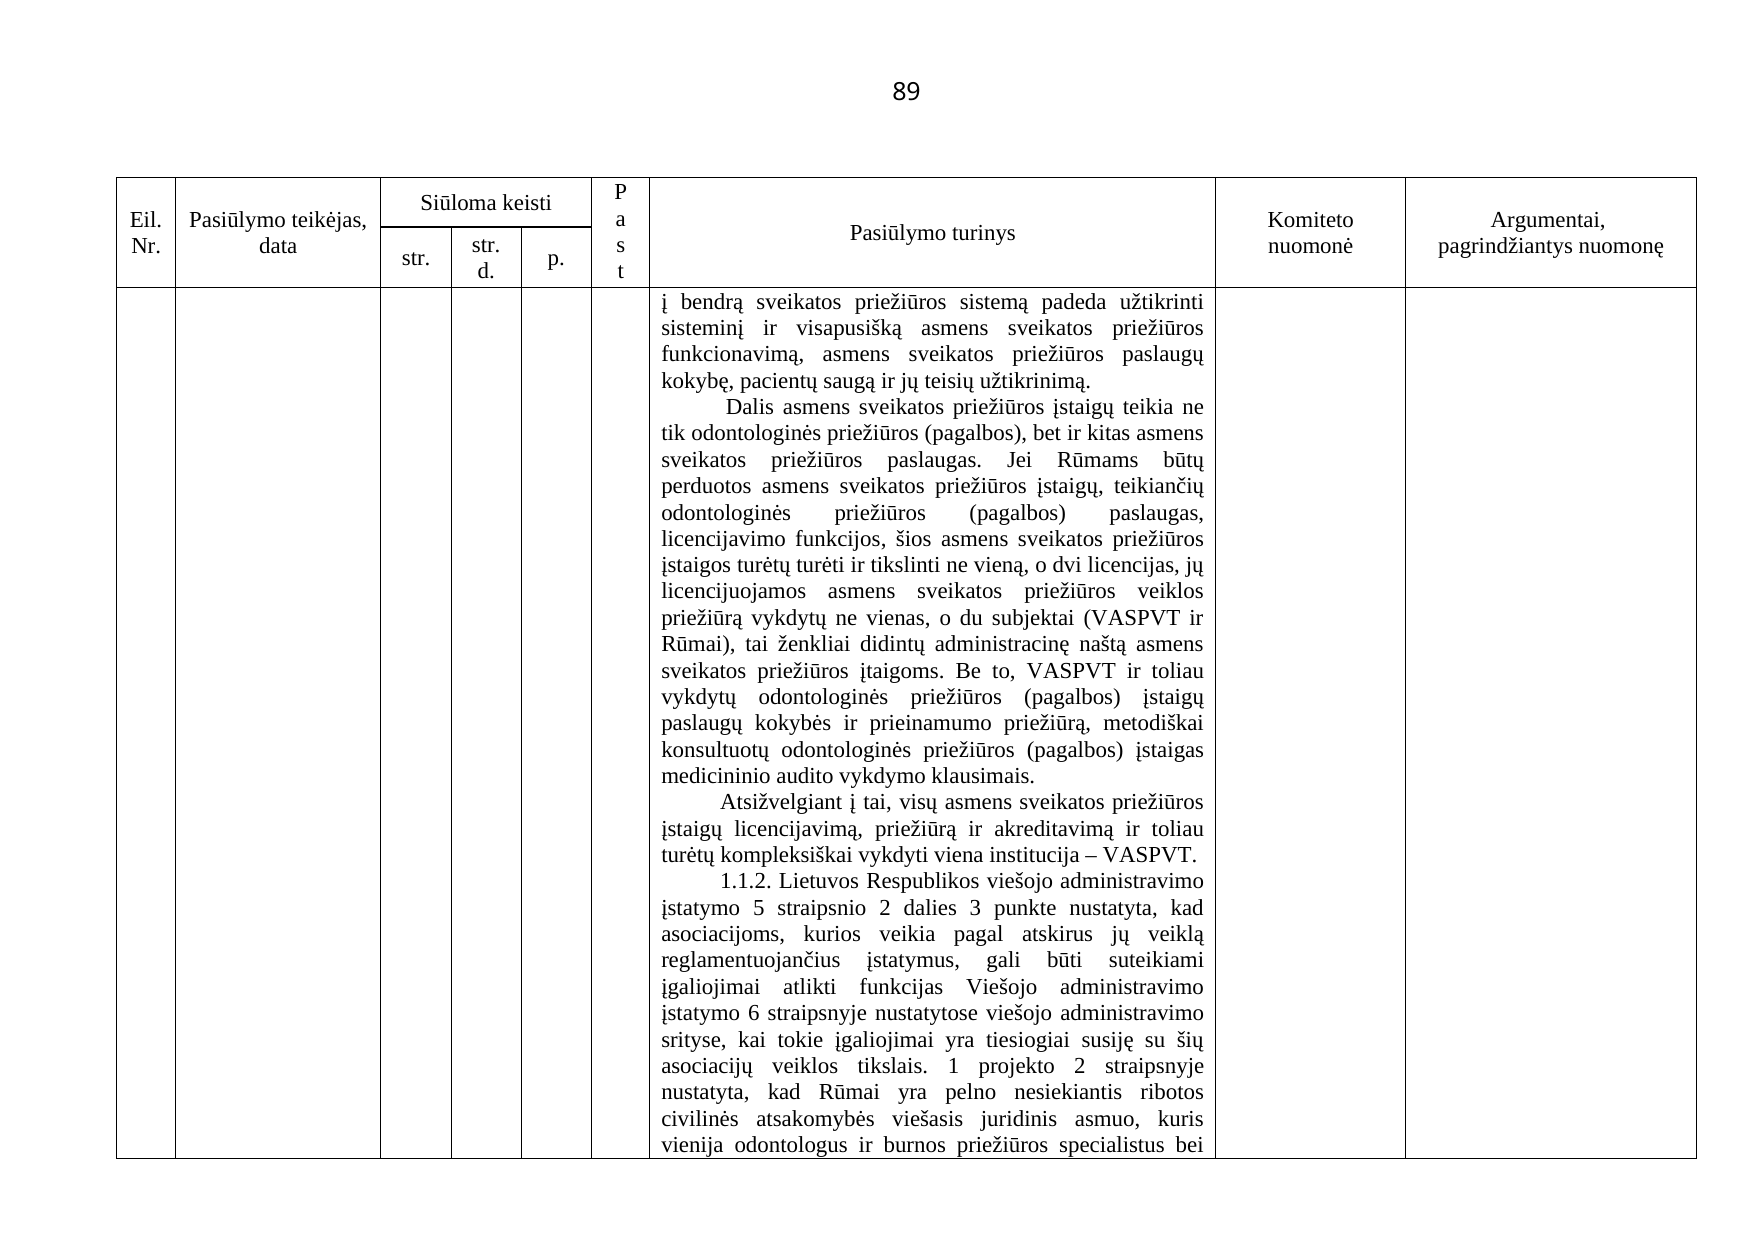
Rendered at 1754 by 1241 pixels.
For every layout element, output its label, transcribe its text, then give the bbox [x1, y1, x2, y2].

table_header Argumentai, pagrindžiantys nuomonę [1406, 178, 1696, 287]
table_header Komiteto nuomonė [1216, 178, 1405, 287]
table_header Pasiūlymo turinys [650, 178, 1215, 287]
table_cell [592, 288, 649, 1157]
table_cell p. [522, 228, 591, 287]
table_cell [176, 288, 380, 1157]
table_cell str. [381, 228, 451, 287]
table_cell į bendrą sveikatos priežiūros sistemą padeda užtikrinti sisteminį ir visapusišką asmens sveikatos priežiūros funkcionavimą, asmens sveikatos priežiūros paslaugų kokybę, pacientų saugą ir jų teisių užtikrinimą. Dalis asmens sveikatos priežiūros įstaigų teikia ne tik odontologinės priežiūros (pagalbos), bet ir kitas asmens sveikatos priežiūros paslaugas. Jei Rūmams būtų perduotos asmens sveikatos priežiūros įstaigų, teikiančių odontologinės priežiūros (pagalbos) paslaugas, licencijavimo funkcijos, šios asmens sveikatos priežiūros įstaigos turėtų turėti ir tikslinti ne vieną, o dvi licencijas, jų licencijuojamos asmens sveikatos priežiūros veiklos priežiūrą vykdytų ne vienas, o du subjektai (VASPVT ir Rūmai), tai ženkliai didintų administracinę naštą asmens sveikatos priežiūros įtaigoms. Be to, VASPVT ir toliau vykdytų odontologinės priežiūros (pagalbos) įstaigų paslaugų kokybės ir prieinamumo priežiūrą, metodiškai konsultuotų odontologinės priežiūros (pagalbos) įstaigas medicininio audito vykdymo klausimais. Atsižvelgiant į tai, visų asmens sveikatos priežiūros įstaigų licencijavimą, priežiūrą ir akreditavimą ir toliau turėtų kompleksiškai vykdyti viena institucija – VASPVT. 1.1.2. Lietuvos Respublikos viešojo administravimo įstatymo 5 straipsnio 2 dalies 3 punkte nustatyta, kad asociacijoms, kurios veikia pagal atskirus jų veiklą reglamentuojančius įstatymus, gali būti suteikiami įgaliojimai atlikti funkcijas Viešojo administravimo įstatymo 6 straipsnyje nustatytose viešojo administravimo srityse, kai tokie įgaliojimai yra tiesiogiai susiję su šių asociacijų veiklos tikslais. 1 projekto 2 straipsnyje nustatyta, kad Rūmai yra pelno nesiekiantis ribotos civilinės atsakomybės viešasis juridinis asmuo, kuris vienija odontologus ir burnos priežiūros specialistus bei [650, 288, 1215, 1157]
table_header Eil. Nr. [117, 178, 175, 287]
table_cell [1216, 288, 1405, 1157]
table_header Siūloma keisti [381, 178, 591, 226]
table_header Pastabos [592, 178, 649, 287]
table_cell [1406, 288, 1696, 1157]
table_cell [381, 288, 451, 1157]
table_cell [522, 288, 591, 1157]
table_header Pasiūlymo teikėjas, data [176, 178, 380, 287]
table_cell str. d. [452, 228, 521, 287]
table_cell [117, 288, 175, 1157]
table_cell [452, 288, 521, 1157]
